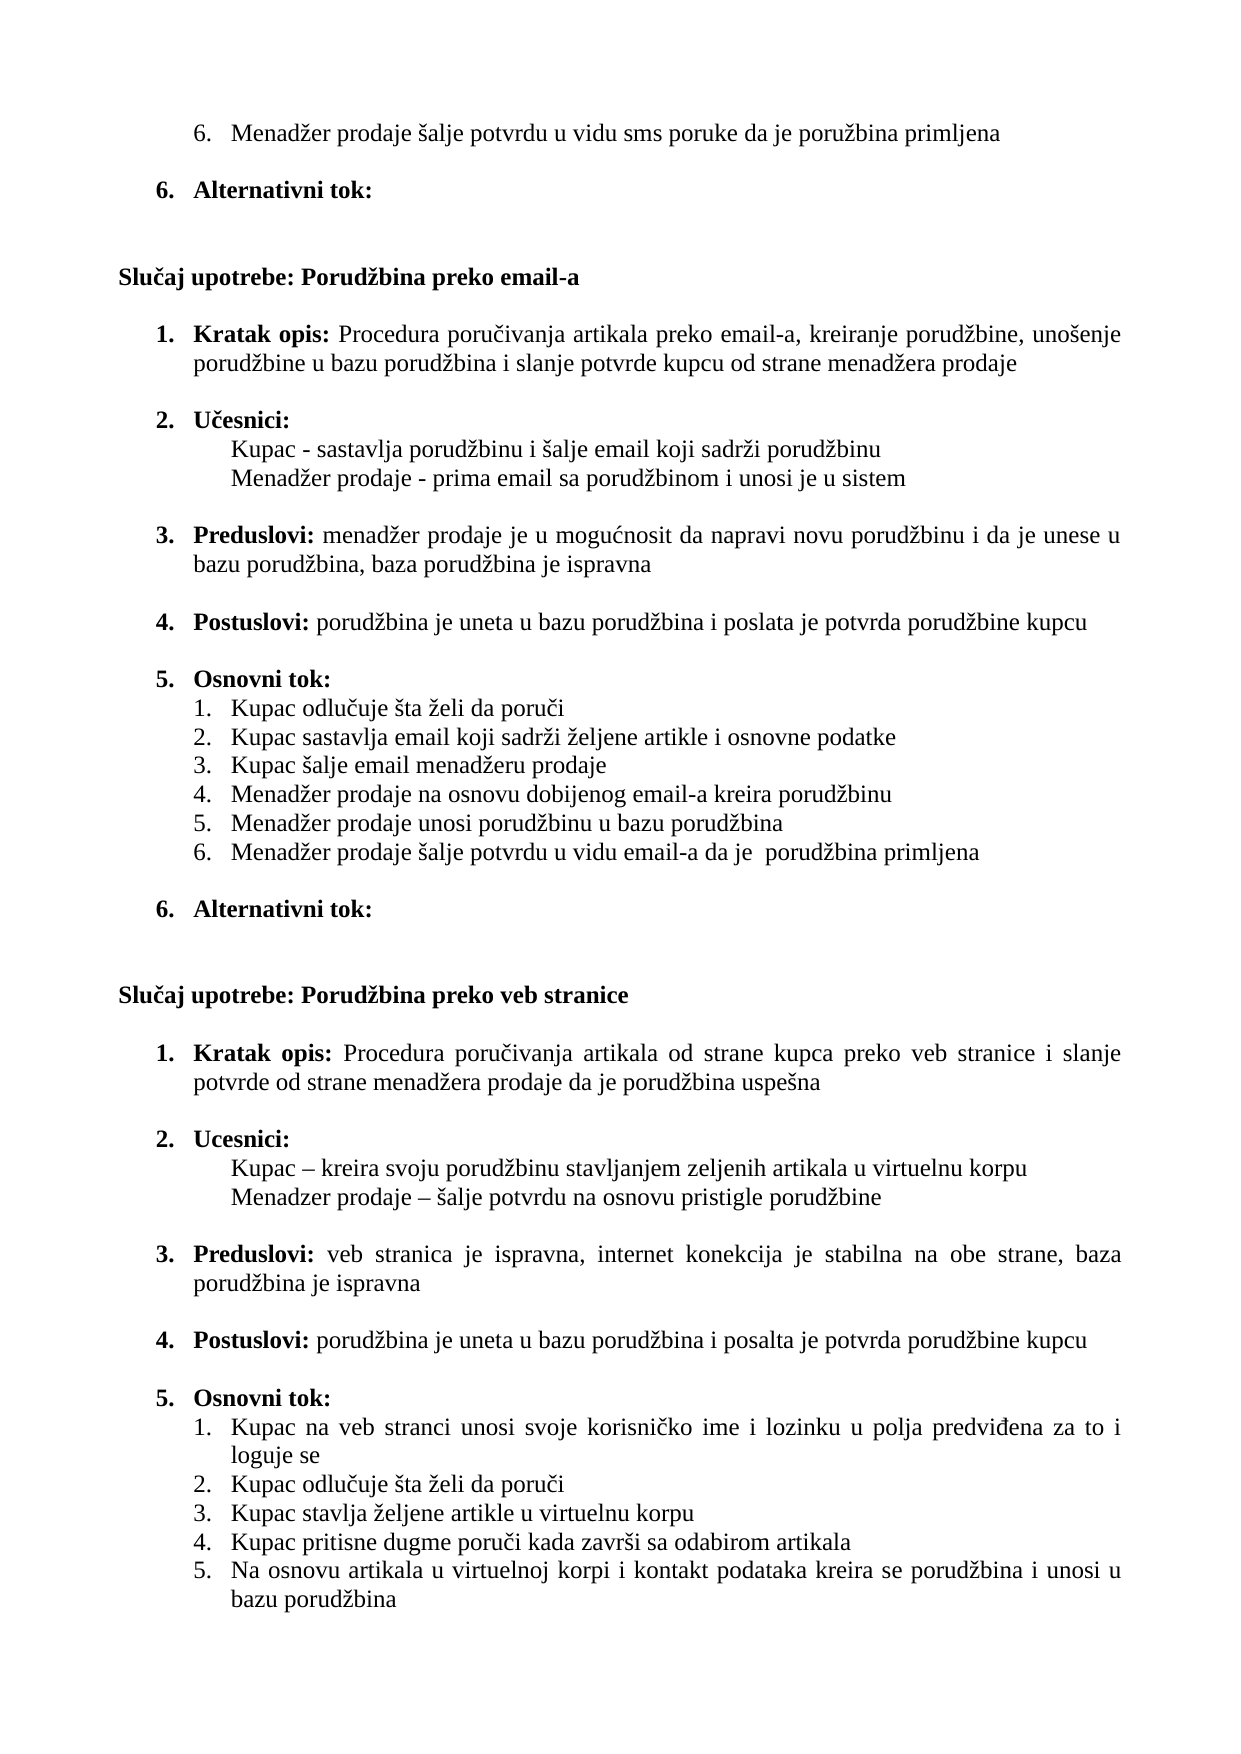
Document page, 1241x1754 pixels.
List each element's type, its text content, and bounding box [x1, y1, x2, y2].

list Preduslovi: veb stranica je ispravna, internet konekcija je stabilna na obe strane, baza porudžbina je ispravna [156, 1239, 1122, 1297]
list Kratak opis: Procedura poručivanja artikala preko email-a, kreiranje porudžbine, unošenje porudžbine u bazu porudžbina i slanje potvrde kupcu od strane menadžera prodaje [156, 319, 1122, 377]
list Menadžer prodaje šalje potvrdu u vidu email-a da je porudžbina primljena [193, 837, 1122, 866]
list Kupac stavlja željene artikle u virtuelnu korpu [193, 1498, 1122, 1527]
list Preduslovi: menadžer prodaje je u mogućnosit da napravi novu porudžbinu i da je unese u bazu porudžbina, baza porudžbina je ispravna [156, 521, 1122, 578]
list Kupac – kreira svoju porudžbinu stavljanjem zeljenih artikala u virtuelnu korpu [193, 1153, 1122, 1182]
list Alternativni tok: [156, 894, 1122, 923]
list Menadzer prodaje – šalje potvrdu na osnovu pristigle porudžbine [193, 1182, 1122, 1211]
text Slučaj upotrebe: Porudžbina preko email-a [118, 262, 1122, 291]
list Osnovni tok: [156, 664, 1122, 693]
list Kupac odlučuje šta želi da poruči [193, 693, 1122, 722]
list Kupac šalje email menadžeru prodaje [193, 751, 1122, 779]
list Alternativni tok: [156, 176, 1122, 204]
list Postuslovi: porudžbina je uneta u bazu porudžbina i posalta je potvrda porudžbine kupcu [156, 1326, 1122, 1354]
list Kupac na veb stranci unosi svoje korisničko ime i lozinku u polja predviđena za to i loguje se [193, 1412, 1122, 1469]
text Kupac - sastavlja porudžbinu i šalje email koji sadrži porudžbinu [231, 434, 1122, 463]
list Kupac odlučuje šta želi da poruči [193, 1469, 1122, 1498]
list Kupac sastavlja email koji sadrži željene artikle i osnovne podatke [193, 722, 1122, 751]
list Osnovni tok: [156, 1383, 1122, 1412]
text Slučaj upotrebe: Porudžbina preko veb stranice [118, 981, 1122, 1009]
list Kratak opis: Procedura poručivanja artikala od strane kupca preko veb stranice i slanje potvrde od strane menadžera prodaje da je porudžbina uspešna [156, 1038, 1122, 1096]
list Menadžer prodaje unosi porudžbinu u bazu porudžbina [193, 808, 1122, 837]
list Kupac pritisne dugme poruči kada završi sa odabirom artikala [193, 1527, 1122, 1556]
text Menadžer prodaje - prima email sa porudžbinom i unosi je u sistem [231, 463, 1122, 492]
list Menadžer prodaje šalje potvrdu u vidu sms poruke da je poružbina primljena [193, 118, 1122, 147]
list Na osnovu artikala u virtuelnoj korpi i kontakt podataka kreira se porudžbina i unosi u bazu porudžbina [193, 1556, 1122, 1613]
list Ucesnici: [156, 1124, 1122, 1153]
list Učesnici: [156, 406, 1122, 434]
list Postuslovi: porudžbina je uneta u bazu porudžbina i poslata je potvrda porudžbine kupcu [156, 607, 1122, 636]
list Menadžer prodaje na osnovu dobijenog email-a kreira porudžbinu [193, 779, 1122, 808]
